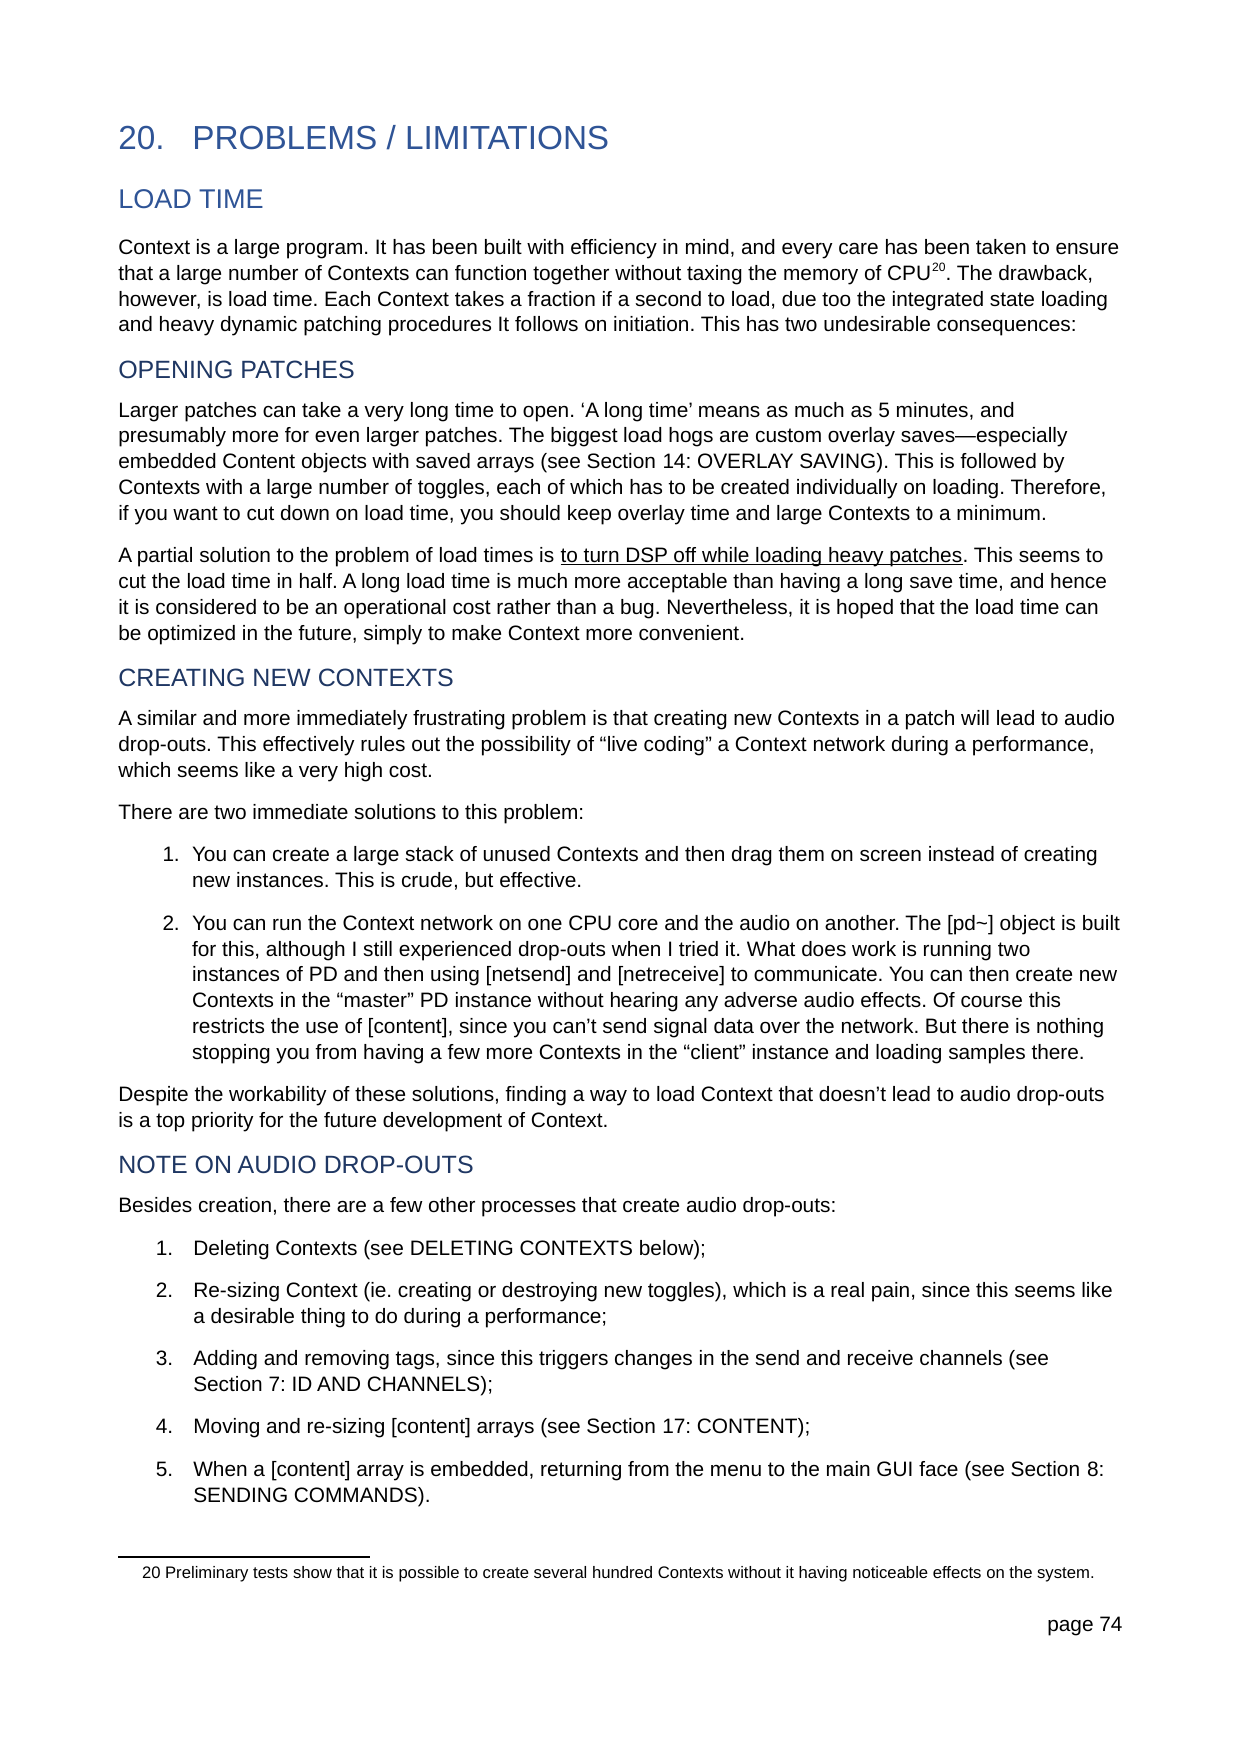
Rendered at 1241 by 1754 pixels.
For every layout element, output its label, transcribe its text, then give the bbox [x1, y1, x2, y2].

subtitle LOAD TIME [118, 183, 1122, 214]
list When a [content] array is embedded, returning from the menu to the main GUI face (see Section 8: SENDING COMMANDS). [156, 1457, 1122, 1507]
list You can create a large stack of unused Contexts and then drag them on screen instead of creating new instances. This is crude, but effective. [162, 842, 1122, 892]
text Larger patches can take a very long time to open. ‘A long time’ means as much as 5 minutes, and presumably more for even larger patches. The biggest load hogs are custom overlay saves—especially embedded Content objects with saved arrays (see Section 14: OVERLAY SAVING). This is followed by Contexts with a large number of toggles, each of which has to be created individually on loading. Therefore, if you want to cut down on load time, you should keep overlay time and large Contexts to a minimum. [118, 397, 1122, 525]
text There are two immediate solutions to this problem: [118, 800, 1122, 824]
text Besides creation, there are a few other processes that create audio drop-outs: [118, 1193, 1122, 1217]
list Re-sizing Context (ie. creating or destroying new toggles), which is a real pain, since this seems like a desirable thing to do during a performance; [156, 1278, 1122, 1328]
subtitle OPENING PATCHES [118, 354, 1122, 383]
text Despite the workability of these solutions, finding a way to load Context that doesn’t lead to audio drop-outs is a top priority for the future development of Context. [118, 1082, 1122, 1132]
subtitle PROBLEMS / LIMITATIONS [118, 118, 1122, 157]
text Preliminary tests show that it is possible to create several hundred Contexts without it having noticeable effects on the system. [118, 1563, 1122, 1582]
text A similar and more immediately frustrating problem is that creating new Contexts in a patch will lead to audio drop-outs. This effectively rules out the possibility of “live coding” a Context network during a performance, which seems like a very high cost. [118, 706, 1122, 781]
subtitle NOTE ON AUDIO DROP-OUTS [118, 1150, 1122, 1179]
list Moving and re-sizing [content] arrays (see Section 17: CONTENT); [156, 1414, 1122, 1438]
list Adding and removing tags, since this triggers changes in the send and receive channels (see Section 7: ID AND CHANNELS); [156, 1346, 1122, 1396]
text A partial solution to the problem of load times is to turn DSP off while loading heavy patches. This seems to cut the load time in half. A long load time is much more acceptable than having a long save time, and hence it is considered to be an operational cost rather than a bug. Nevertheless, it is hoped that the load time can be optimized in the future, simply to make Context more convenient. [118, 543, 1122, 644]
list You can run the Context network on one CPU core and the audio on another. The [pd~] object is built for this, although I still experienced drop-outs when I tried it. What does work is running two instances of PD and then using [netsend] and [netreceive] to communicate. You can then create new Contexts in the “master” PD instance without hearing any adverse audio effects. Of course this restricts the use of [content], since you can’t send signal data over the network. But there is nothing stopping you from having a few more Contexts in the “client” instance and loading samples there. [162, 911, 1122, 1064]
list Deleting Contexts (see DELETING CONTEXTS below); [156, 1236, 1122, 1259]
subtitle CREATING NEW CONTEXTS [118, 663, 1122, 692]
text Context is a large program. It has been built with efficiency in mind, and every care has been taken to ensure that a large number of Contexts can function together without taxing the memory of CPU. The drawback, however, is load time. Each Context takes a fraction if a second to load, due too the integrated state loading and heavy dynamic patching procedures It follows on initiation. This has two undesirable consequences: [118, 235, 1122, 336]
